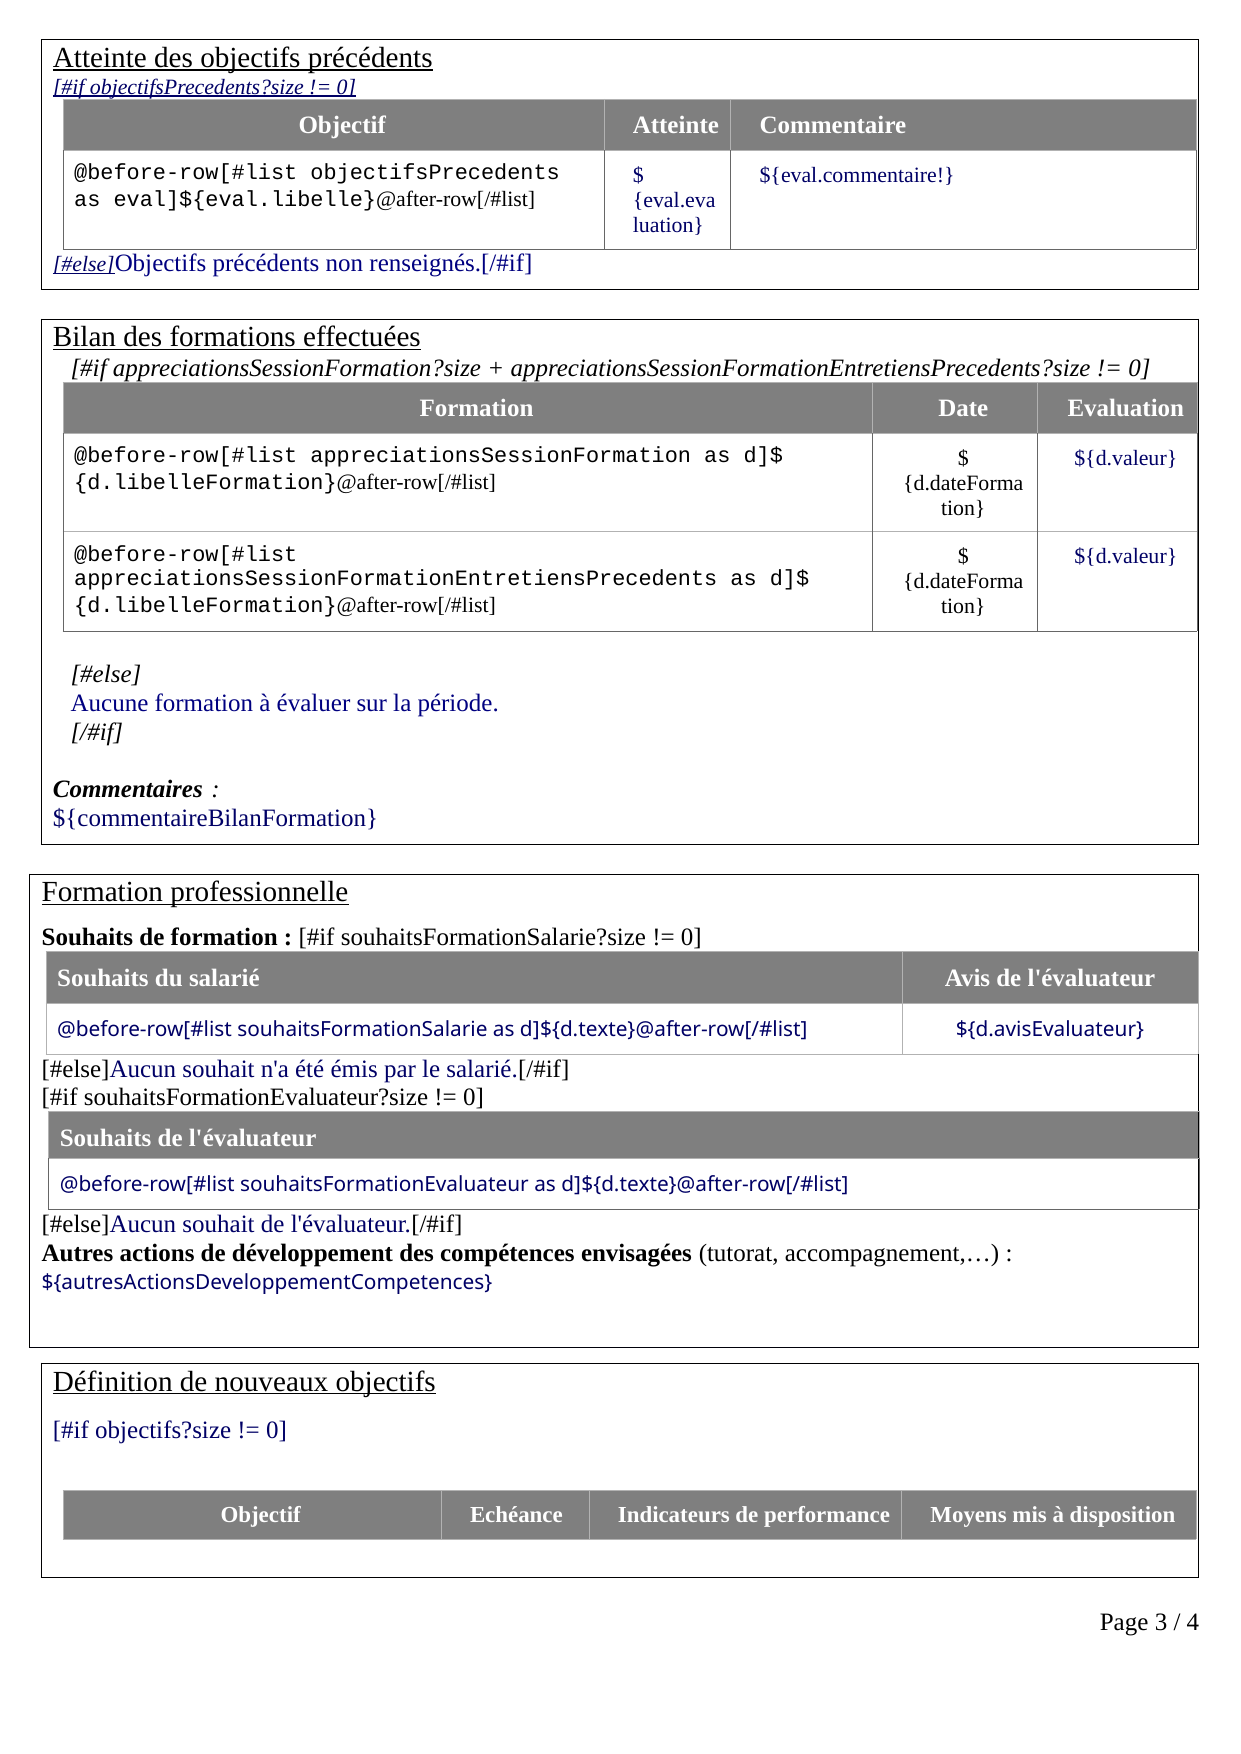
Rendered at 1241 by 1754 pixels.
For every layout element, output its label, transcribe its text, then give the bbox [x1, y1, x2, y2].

table_cell @before-row[#list appreciationsSessionFormationEntretiensPrecedents as d]${d.libelleFormation}@after-row[/#list] [64, 532, 872, 631]
table_cell ${eval.evaluation} [605, 151, 730, 248]
table_header Définition de nouveaux objectifs [#if objectifs?size != 0] [42, 1364, 1198, 1577]
table_cell ${d.dateFormation} [873, 532, 1037, 631]
table_header Commentaire [731, 100, 1196, 150]
table_header Atteinte [605, 100, 730, 150]
table_cell @before-row[#list appreciationsSessionFormation as d]${d.libelleFormation}@after-row[/#list] [64, 434, 872, 531]
table_cell @before-row[#list souhaitsFormationEvaluateur as d]${d.texte}@after-row[/#list] [49, 1159, 1198, 1209]
table_cell ${d.valeur} [1038, 532, 1197, 631]
table_cell @before-row[#list souhaitsFormationSalarie as d]${d.texte}@after-row[/#list] [47, 1004, 902, 1054]
table_header Formation [64, 383, 872, 433]
table_cell @before-row[#list objectifsPrecedents as eval]${eval.libelle}@after-row[/#list] [64, 151, 604, 248]
table_cell ${d.dateFormation} [873, 434, 1037, 531]
table_header Indicateurs de performance [590, 1491, 901, 1539]
table_header Souhaits de l'évaluateur [49, 1112, 1198, 1158]
table_header Evaluation [1038, 383, 1197, 433]
table_header Moyens mis à disposition [902, 1491, 1196, 1539]
table_cell ${eval.commentaire!} [731, 151, 1196, 248]
table_header Echéance [442, 1491, 589, 1539]
table_header Avis de l'évaluateur [903, 952, 1198, 1003]
table_cell ${d.avisEvaluateur} [903, 1004, 1198, 1054]
table_header Formation professionnelle Souhaits de formation : [#if souhaitsFormationSalarie?size != 0] [#else]Aucun souhait n'a été émis par le salarié.[/#if] [#if souhaitsFormationEvaluateur?size != 0] [#else]Aucun souhait de l'évaluateur.[/#if] Autres actions de développement des compétences envisagées (tutorat, accompagnement,…) : ${autresActionsDeveloppementCompetences} [30, 875, 1198, 1347]
table_header Atteinte des objectifs précédents [#if objectifsPrecedents?size != 0] [#else]Objectifs précédents non renseignés.[/#if] [42, 40, 1198, 289]
table_header Objectif [64, 1491, 441, 1539]
table_cell ${d.valeur} [1038, 434, 1197, 531]
table_header Date [873, 383, 1037, 433]
table_header Bilan des formations effectuées [#if appreciationsSessionFormation?size + appreciationsSessionFormationEntretiensPrecedents?size != 0] [#else] Aucune formation à évaluer sur la période. [/#if] Commentaires : ${commentaireBilanFormation} [42, 320, 1198, 844]
table_header Souhaits du salarié [47, 952, 902, 1003]
table_header Objectif [64, 100, 604, 150]
